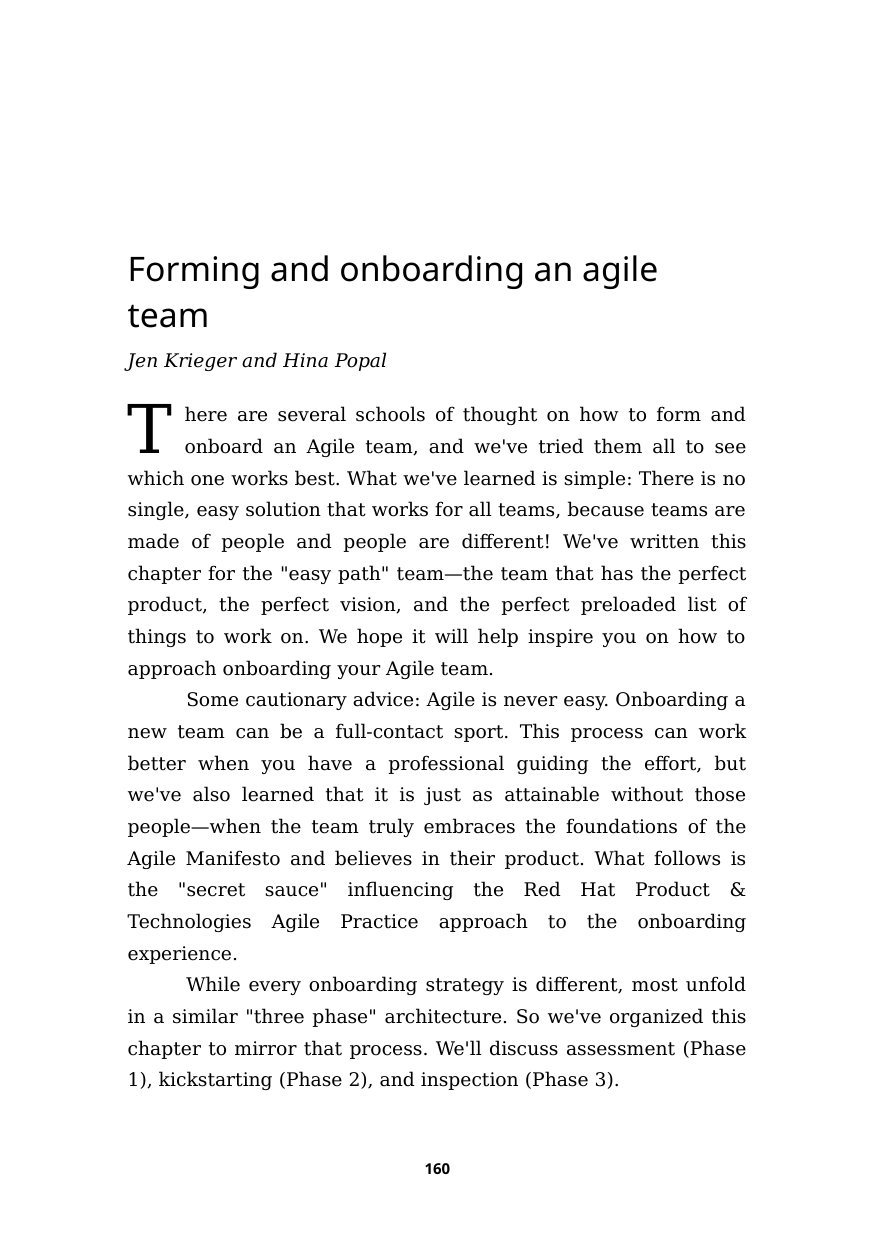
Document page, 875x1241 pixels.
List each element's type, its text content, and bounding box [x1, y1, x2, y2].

text Some cautionary advice: Agile is never easy. Onboarding a new team can be a full-contact sport. This process can work better when you have a professional guiding the effort, but we've also learned that it is just as attainable without those people—when the team truly embraces the foundations of the Agile Manifesto and believes in their product. What follows is the "secret sauce" influencing the Red Hat Product & Technologies Agile Practice approach to the onboarding experience. [127, 689, 747, 964]
text While every onboarding strategy is different, most unfold in a similar "three phase" architecture. So we've organized this chapter to mirror that process. We'll discuss assessment (Phase 1), kickstarting (Phase 2), and inspection (Phase 3). [127, 974, 747, 1091]
text Jen Krieger and Hina Popal [127, 350, 747, 372]
subtitle Forming and onboarding an agile team [127, 246, 747, 338]
text There are several schools of thought on how to form and onboard an Agile team, and we've tried them all to see which one works best. What we've learned is simple: There is no single, easy solution that works for all teams, because teams are made of people and people are different! We've written this chapter for the "easy path" team—the team that has the perfect product, the perfect vision, and the perfect preloaded list of things to work on. We hope it will help inspire you on how to approach onboarding your Agile team. [127, 404, 747, 679]
